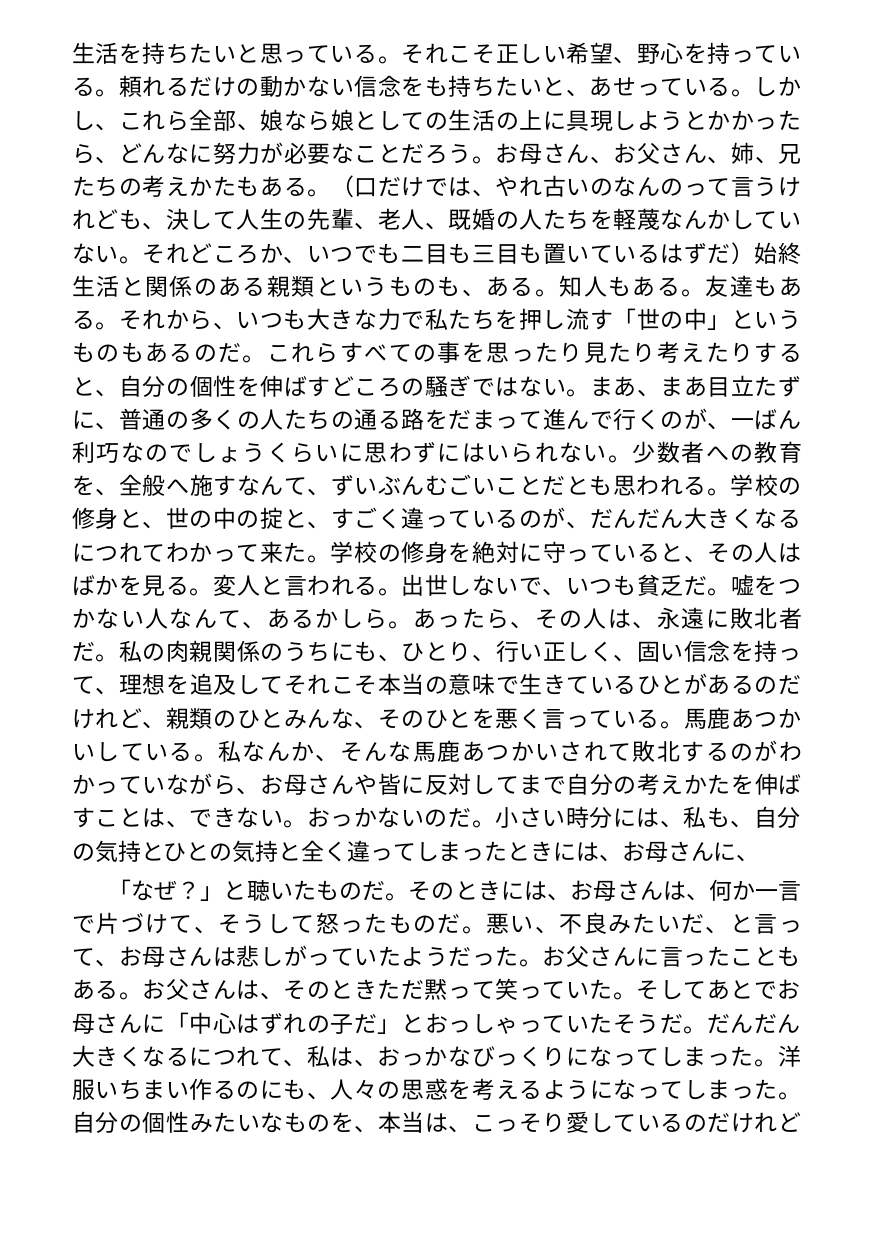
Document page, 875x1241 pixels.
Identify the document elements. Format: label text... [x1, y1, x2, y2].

text 「なぜ？」と聴いたものだ。そのときには、お母さんは、何か一言で片づけて、そうして怒ったものだ。悪い、不良みたいだ、と言って、お母さんは悲しがっていたようだった。お父さんに言ったこともある。お父さんは、そのときただ黙って笑っていた。そしてあとでお母さんに「中心はずれの子だ」とおっしゃっていたそうだ。だんだん大きくなるにつれて、私は、おっかなびっくりになってしまった。洋服いちまい作るのにも、人々の思惑を考えるようになってしまった。自分の個性みたいなものを、本当は、こっそり愛しているのだけれど [72, 873, 802, 1138]
text 生活を持ちたいと思っている。それこそ正しい希望、野心を持っている。頼れるだけの動かない信念をも持ちたいと、あせっている。しかし、これら全部、娘なら娘としての生活の上に具現しようとかかったら、どんなに努力が必要なことだろう。お母さん、お父さん、姉、兄たちの考えかたもある。（口だけでは、やれ古いのなんのって言うけれども、決して人生の先輩、老人、既婚の人たちを軽蔑なんかしていない。それどころか、いつでも二目も三目も置いているはずだ）始終生活と関係のある親類というものも、ある。知人もある。友達もある。それから、いつも大きな力で私たちを押し流す「世の中」というものもあるのだ。これらすべての事を思ったり見たり考えたりすると、自分の個性を伸ばすどころの騒ぎではない。まあ、まあ目立たずに、普通の多くの人たちの通る路をだまって進んで行くのが、一ばん利巧なのでしょうくらいに思わずにはいられない。少数者への教育を、全般へ施すなんて、ずいぶんむごいことだとも思われる。学校の修身と、世の中の掟と、すごく違っているのが、だんだん大きくなるにつれてわかって来た。学校の修身を絶対に守っていると、その人はばかを見る。変人と言われる。出世しないで、いつも貧乏だ。嘘をつかない人なんて、あるかしら。あったら、その人は、永遠に敗北者だ。私の肉親関係のうちにも、ひとり、行い正しく、固い信念を持って、理想を追及してそれこそ本当の意味で生きているひとがあるのだけれど、親類のひとみんな、そのひとを悪く言っている。馬鹿あつかいしている。私なんか、そんな馬鹿あつかいされて敗北するのがわかっていながら、お母さんや皆に反対してまで自分の考えかたを伸ばすことは、できない。おっかないのだ。小さい時分には、私も、自分の気持とひとの気持と全く違ってしまったときには、お母さんに、 [72, 36, 802, 867]
